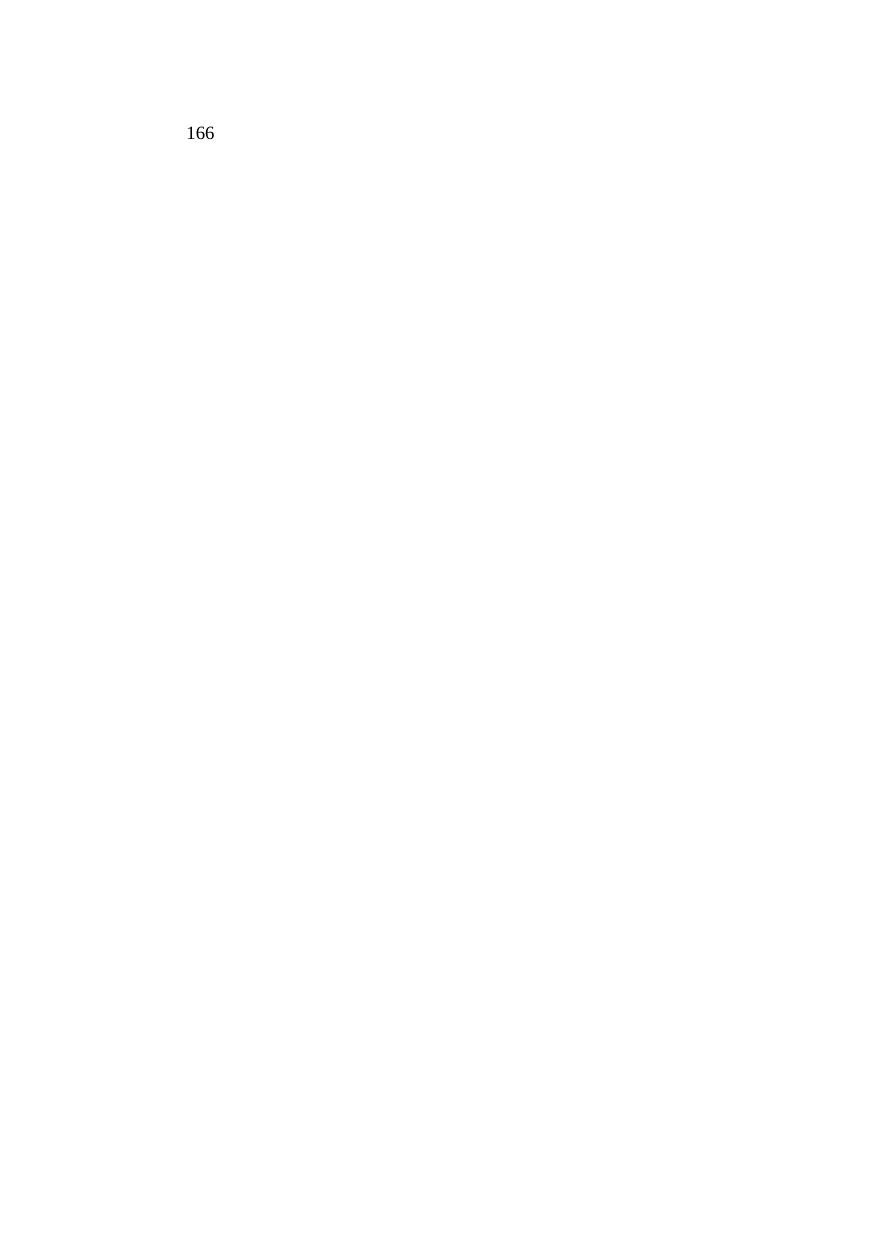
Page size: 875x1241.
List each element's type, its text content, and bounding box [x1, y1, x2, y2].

text 166 [186, 122, 650, 144]
